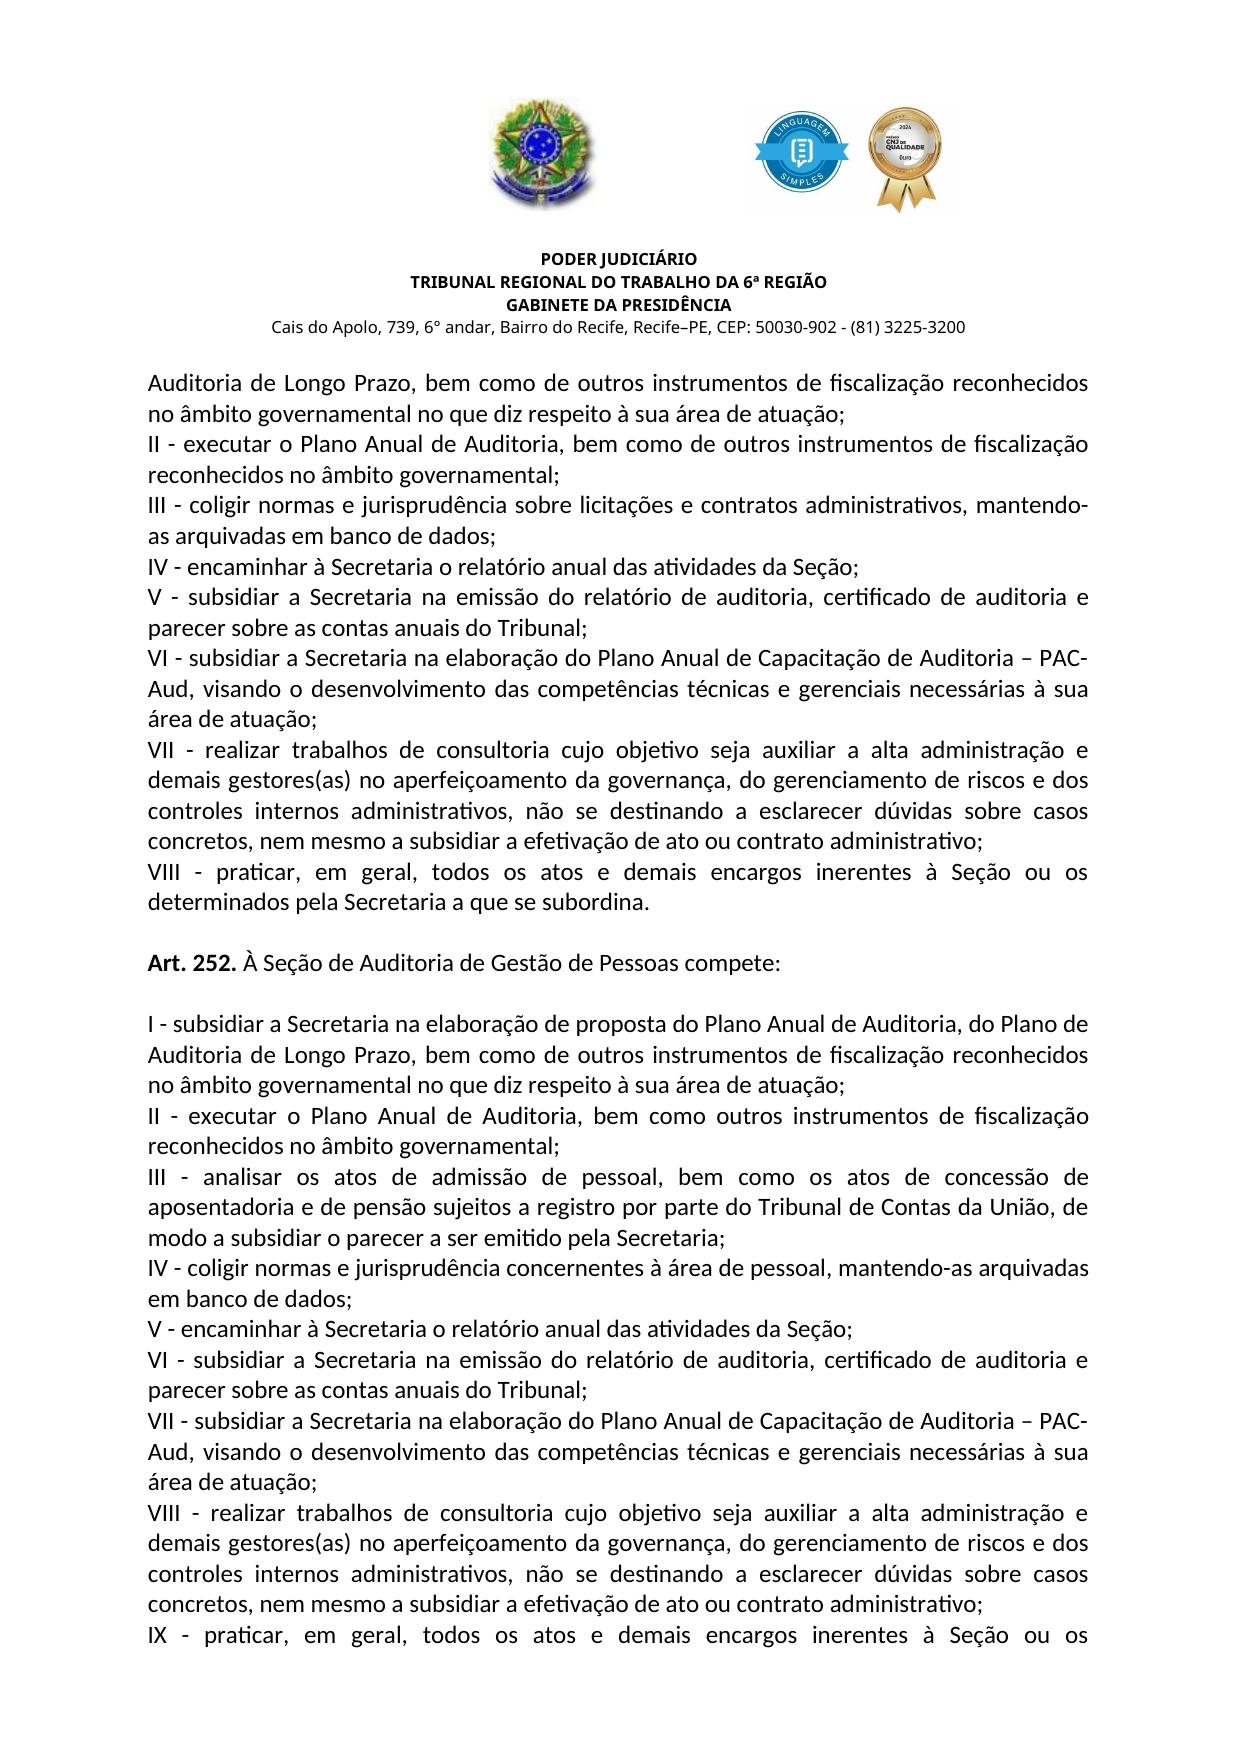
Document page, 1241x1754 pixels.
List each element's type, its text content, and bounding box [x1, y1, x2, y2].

text II - executar o Plano Anual de Auditoria, bem como de outros instrumentos de fiscalização reconhecidos no âmbito governamental; [147, 428, 1090, 489]
text VIII - praticar, em geral, todos os atos e demais encargos inerentes à Seção ou os determinados pela Secretaria a que se subordina. [147, 856, 1090, 917]
text III - coligir normas e jurisprudência sobre licitações e contratos administrativos, mantendo-as arquivadas em banco de dados; [147, 489, 1090, 551]
text I - subsidiar a Secretaria na elaboração de proposta do Plano Anual de Auditoria, do Plano de Auditoria de Longo Prazo, bem como de outros instrumentos de fiscalização reconhecidos no âmbito governamental no que diz respeito à sua área de atuação; [147, 1008, 1090, 1100]
text VIII - realizar trabalhos de consultoria cujo objetivo seja auxiliar a alta administração e demais gestores(as) no aperfeiçoamento da governança, do gerenciamento de riscos e dos controles internos administrativos, não se destinando a esclarecer dúvidas sobre casos concretos, nem mesmo a subsidiar a efetivação de ato ou contrato administrativo; [147, 1497, 1090, 1619]
text IX - praticar, em geral, todos os atos e demais encargos inerentes à Seção ou os [147, 1619, 1090, 1649]
text Auditoria de Longo Prazo, bem como de outros instrumentos de fiscalização reconhecidos no âmbito governamental no que diz respeito à sua área de atuação; [147, 367, 1090, 428]
text V - encaminhar à Secretaria o relatório anual das atividades da Seção; [147, 1314, 1090, 1344]
text IV - encaminhar à Secretaria o relatório anual das atividades da Seção; [147, 551, 1090, 581]
text IV - coligir normas e jurisprudência concernentes à área de pessoal, mantendo-as arquivadas em banco de dados; [147, 1253, 1090, 1314]
text III - analisar os atos de admissão de pessoal, bem como os atos de concessão de aposentadoria e de pensão sujeitos a registro por parte do Tribunal de Contas da União, de modo a subsidiar o parecer a ser emitido pela Secretaria; [147, 1161, 1090, 1253]
text VI - subsidiar a Secretaria na elaboração do Plano Anual de Capacitação de Auditoria – PAC-Aud, visando o desenvolvimento das competências técnicas e gerenciais necessárias à sua área de atuação; [147, 642, 1090, 734]
text V - subsidiar a Secretaria na emissão do relatório de auditoria, certificado de auditoria e parecer sobre as contas anuais do Tribunal; [147, 581, 1090, 642]
text VII - subsidiar a Secretaria na elaboração do Plano Anual de Capacitação de Auditoria – PAC-Aud, visando o desenvolvimento das competências técnicas e gerenciais necessárias à sua área de atuação; [147, 1405, 1090, 1497]
text VI - subsidiar a Secretaria na emissão do relatório de auditoria, certificado de auditoria e parecer sobre as contas anuais do Tribunal; [147, 1344, 1090, 1405]
text VII - realizar trabalhos de consultoria cujo objetivo seja auxiliar a alta administração e demais gestores(as) no aperfeiçoamento da governança, do gerenciamento de riscos e dos controles internos administrativos, não se destinando a esclarecer dúvidas sobre casos concretos, nem mesmo a subsidiar a efetivação de ato ou contrato administrativo; [147, 734, 1090, 856]
text II - executar o Plano Anual de Auditoria, bem como outros instrumentos de fiscalização reconhecidos no âmbito governamental; [147, 1100, 1090, 1161]
text Art. 252. À Seção de Auditoria de Gestão de Pessoas compete: [147, 947, 1090, 978]
